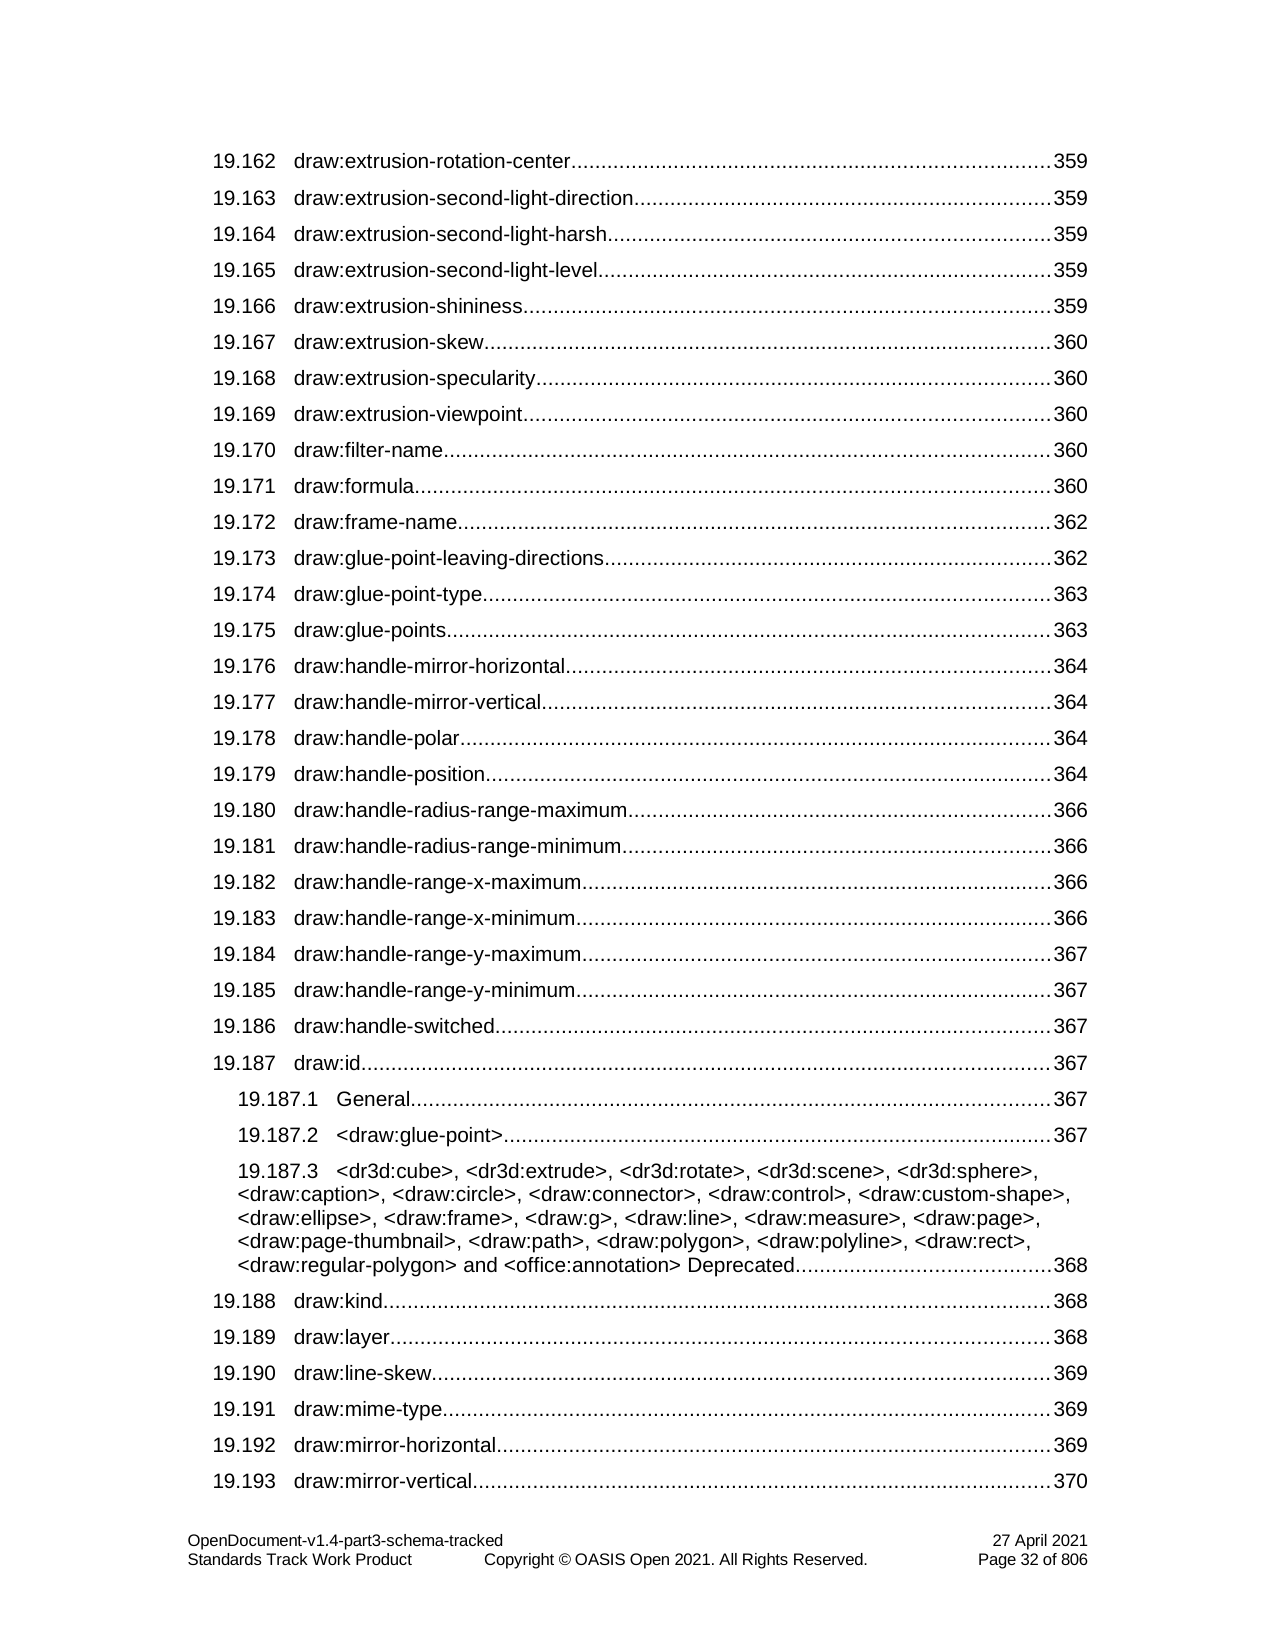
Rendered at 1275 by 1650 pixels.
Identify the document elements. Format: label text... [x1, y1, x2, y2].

text 19.170 draw:filter-name 360 [212, 438, 1088, 462]
text 19.162 draw:extrusion-rotation-center 359 [212, 150, 1088, 173]
text 19.164 draw:extrusion-second-light-harsh 359 [212, 222, 1088, 246]
text 19.191 draw:mime-type 369 [212, 1397, 1088, 1421]
text 19.187.2 <draw:glue-point> 367 [237, 1123, 1088, 1147]
text 19.178 draw:handle-polar 364 [212, 727, 1088, 750]
text 19.185 draw:handle-range-y-minimum 367 [212, 979, 1088, 1002]
text 19.166 draw:extrusion-shininess 359 [212, 294, 1088, 318]
text 19.169 draw:extrusion-viewpoint 360 [212, 402, 1088, 426]
text 19.182 draw:handle-range-x-maximum 366 [212, 871, 1088, 894]
text 19.179 draw:handle-position 364 [212, 763, 1088, 786]
text 19.177 draw:handle-mirror-vertical 364 [212, 691, 1088, 714]
text 19.193 draw:mirror-vertical 370 [212, 1469, 1088, 1493]
text 19.186 draw:handle-switched 367 [212, 1015, 1088, 1038]
text 19.173 draw:glue-point-leaving-directions 362 [212, 546, 1088, 570]
text 19.189 draw:layer 368 [212, 1325, 1088, 1349]
text 19.165 draw:extrusion-second-light-level 359 [212, 258, 1088, 282]
text 19.192 draw:mirror-horizontal 369 [212, 1433, 1088, 1457]
text 19.181 draw:handle-radius-range-minimum 366 [212, 835, 1088, 858]
text 19.172 draw:frame-name 362 [212, 510, 1088, 534]
text 19.187 draw:id 367 [212, 1051, 1088, 1074]
text 19.163 draw:extrusion-second-light-direction 359 [212, 186, 1088, 209]
text 19.180 draw:handle-radius-range-maximum 366 [212, 799, 1088, 822]
text 19.176 draw:handle-mirror-horizontal 364 [212, 654, 1088, 678]
text 19.187.3 <dr3d:cube>, <dr3d:extrude>, <dr3d:rotate>, <dr3d:scene>, <dr3d:sphere>, <draw:caption>, <draw:circle>, <draw:connector>, <draw:control>, <draw:custom-shape>, <draw:ellipse>, <draw:frame>, <draw:g>, <draw:line>, <draw:measure>, <draw:page>, <draw:page-thumbnail>, <draw:path>, <draw:polygon>, <draw:polyline>, <draw:rect>, <draw:regular-polygon> and <office:annotation> Deprecated 368 [237, 1159, 1088, 1277]
text 19.183 draw:handle-range-x-minimum 366 [212, 907, 1088, 930]
text 19.187.1 General 367 [237, 1087, 1088, 1111]
text 19.184 draw:handle-range-y-maximum 367 [212, 943, 1088, 966]
text 19.188 draw:kind 368 [212, 1289, 1088, 1313]
text 19.175 draw:glue-points 363 [212, 618, 1088, 642]
text 19.168 draw:extrusion-specularity 360 [212, 366, 1088, 390]
text 19.190 draw:line-skew 369 [212, 1361, 1088, 1385]
text 19.174 draw:glue-point-type 363 [212, 582, 1088, 606]
text 19.167 draw:extrusion-skew 360 [212, 330, 1088, 354]
text 19.171 draw:formula 360 [212, 474, 1088, 498]
